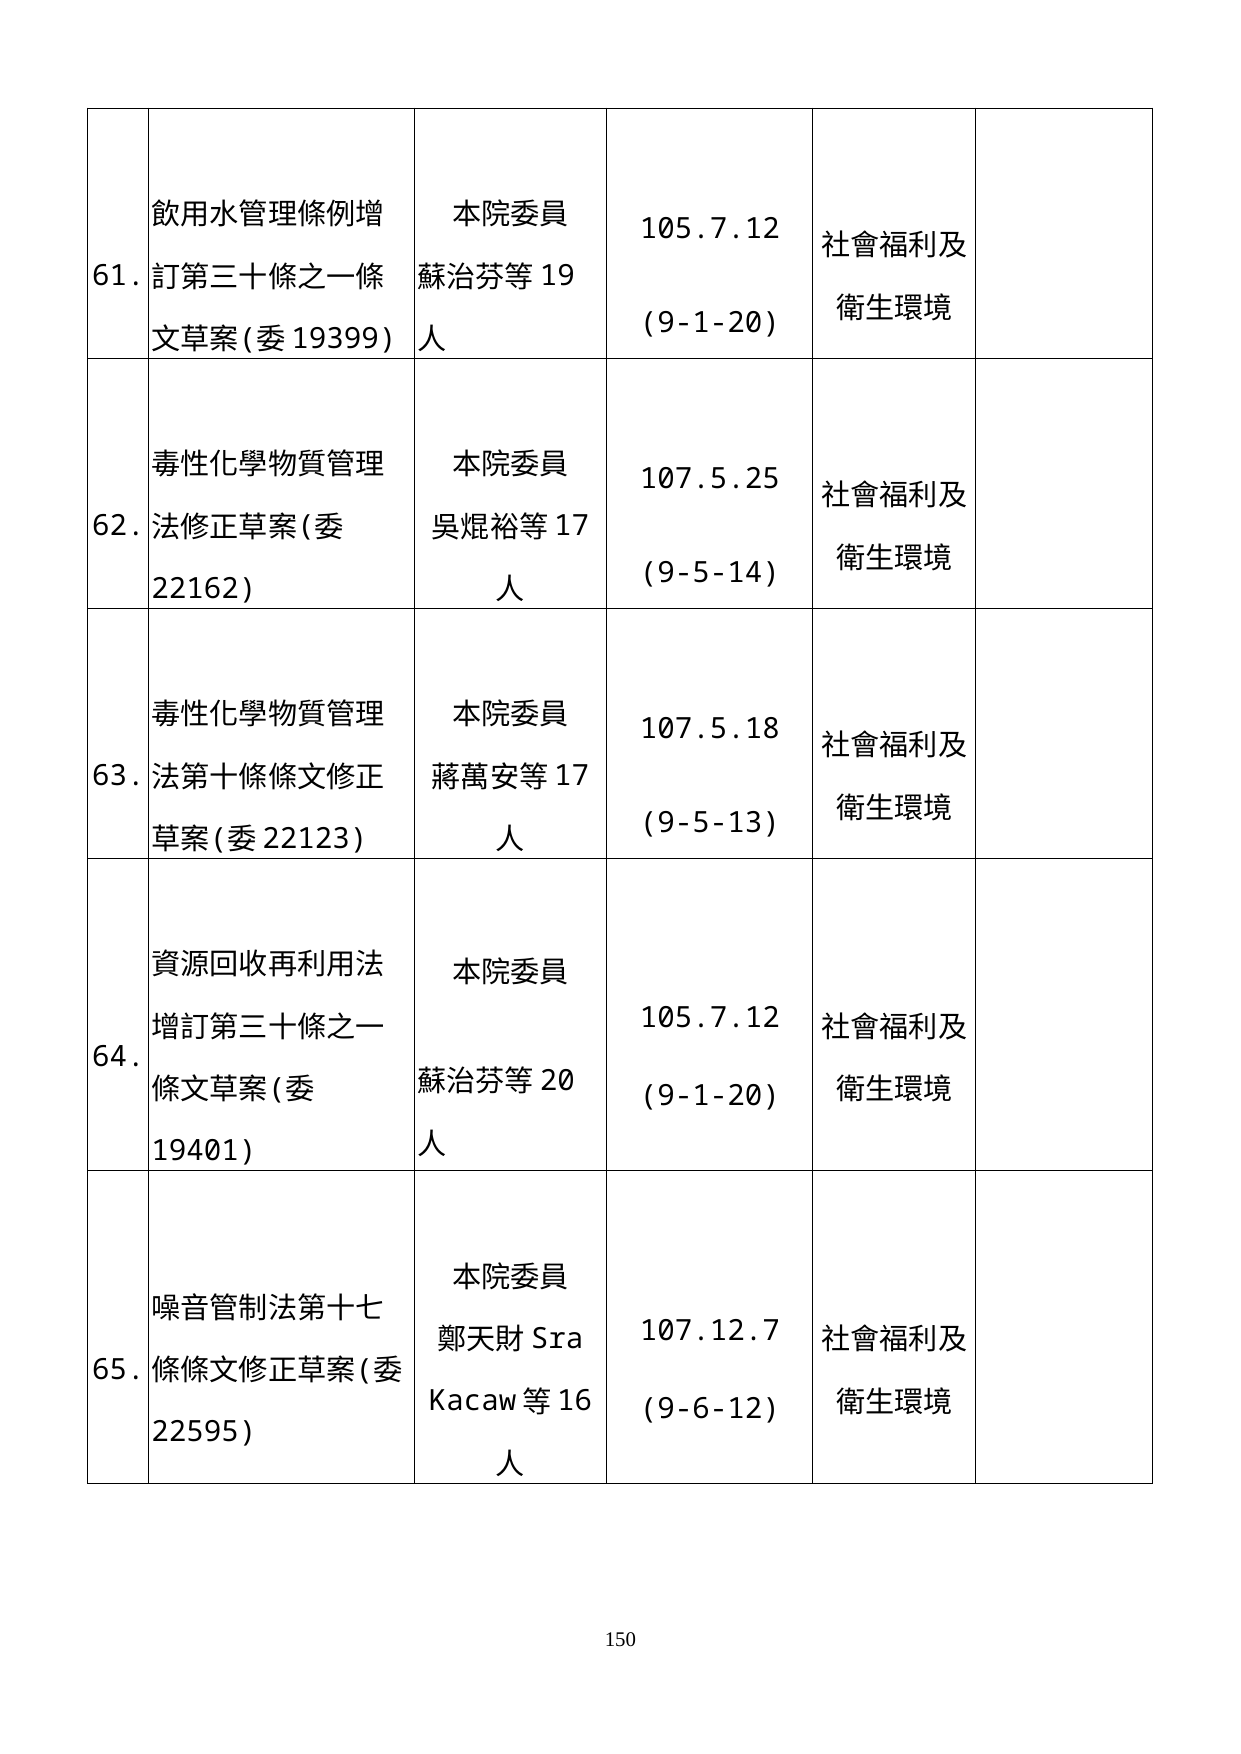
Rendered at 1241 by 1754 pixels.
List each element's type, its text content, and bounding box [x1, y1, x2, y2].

table_cell 飲用水管理條例增訂第三十條之一條文草案(委19399) [149, 109, 414, 358]
table_cell 毒性化學物質管理法第十條條文修正草案(委22123) [149, 609, 414, 858]
table_cell [88, 359, 148, 608]
table_cell [976, 859, 1152, 1170]
table_cell [976, 1171, 1152, 1483]
table_cell 社會福利及衛生環境 [813, 859, 975, 1170]
table_cell 本院委員 鄭天財Sra Kacaw等16人 [415, 1171, 606, 1483]
table_cell 社會福利及衛生環境 [813, 1171, 975, 1483]
table_cell [88, 109, 148, 358]
table_cell 107.5.25 (9-5-14) [607, 359, 812, 608]
table_cell 社會福利及衛生環境 [813, 359, 975, 608]
table_cell [976, 609, 1152, 858]
table_cell 本院委員 蘇治芬等20人 [415, 859, 606, 1170]
table_cell 本院委員 蘇治芬等19人 [415, 109, 606, 358]
table_cell 本院委員 吳焜裕等17人 [415, 359, 606, 608]
table_cell 社會福利及衛生環境 [813, 609, 975, 858]
table_cell [976, 359, 1152, 608]
table_cell 本院委員 蔣萬安等17人 [415, 609, 606, 858]
table_cell 毒性化學物質管理法修正草案(委22162) [149, 359, 414, 608]
table_cell 噪音管制法第十七條條文修正草案(委22595) [149, 1171, 414, 1483]
table_cell 105.7.12 (9-1-20) [607, 859, 812, 1170]
table_cell [88, 1171, 148, 1483]
table_cell 資源回收再利用法增訂第三十條之一條文草案(委19401) [149, 859, 414, 1170]
table_cell [976, 109, 1152, 358]
table_cell 107.12.7 (9-6-12) [607, 1171, 812, 1483]
table_cell 社會福利及衛生環境 [813, 109, 975, 358]
table_cell [88, 859, 148, 1170]
table_cell 105.7.12 (9-1-20) [607, 109, 812, 358]
table_cell 107.5.18 (9-5-13) [607, 609, 812, 858]
table_cell [88, 609, 148, 858]
